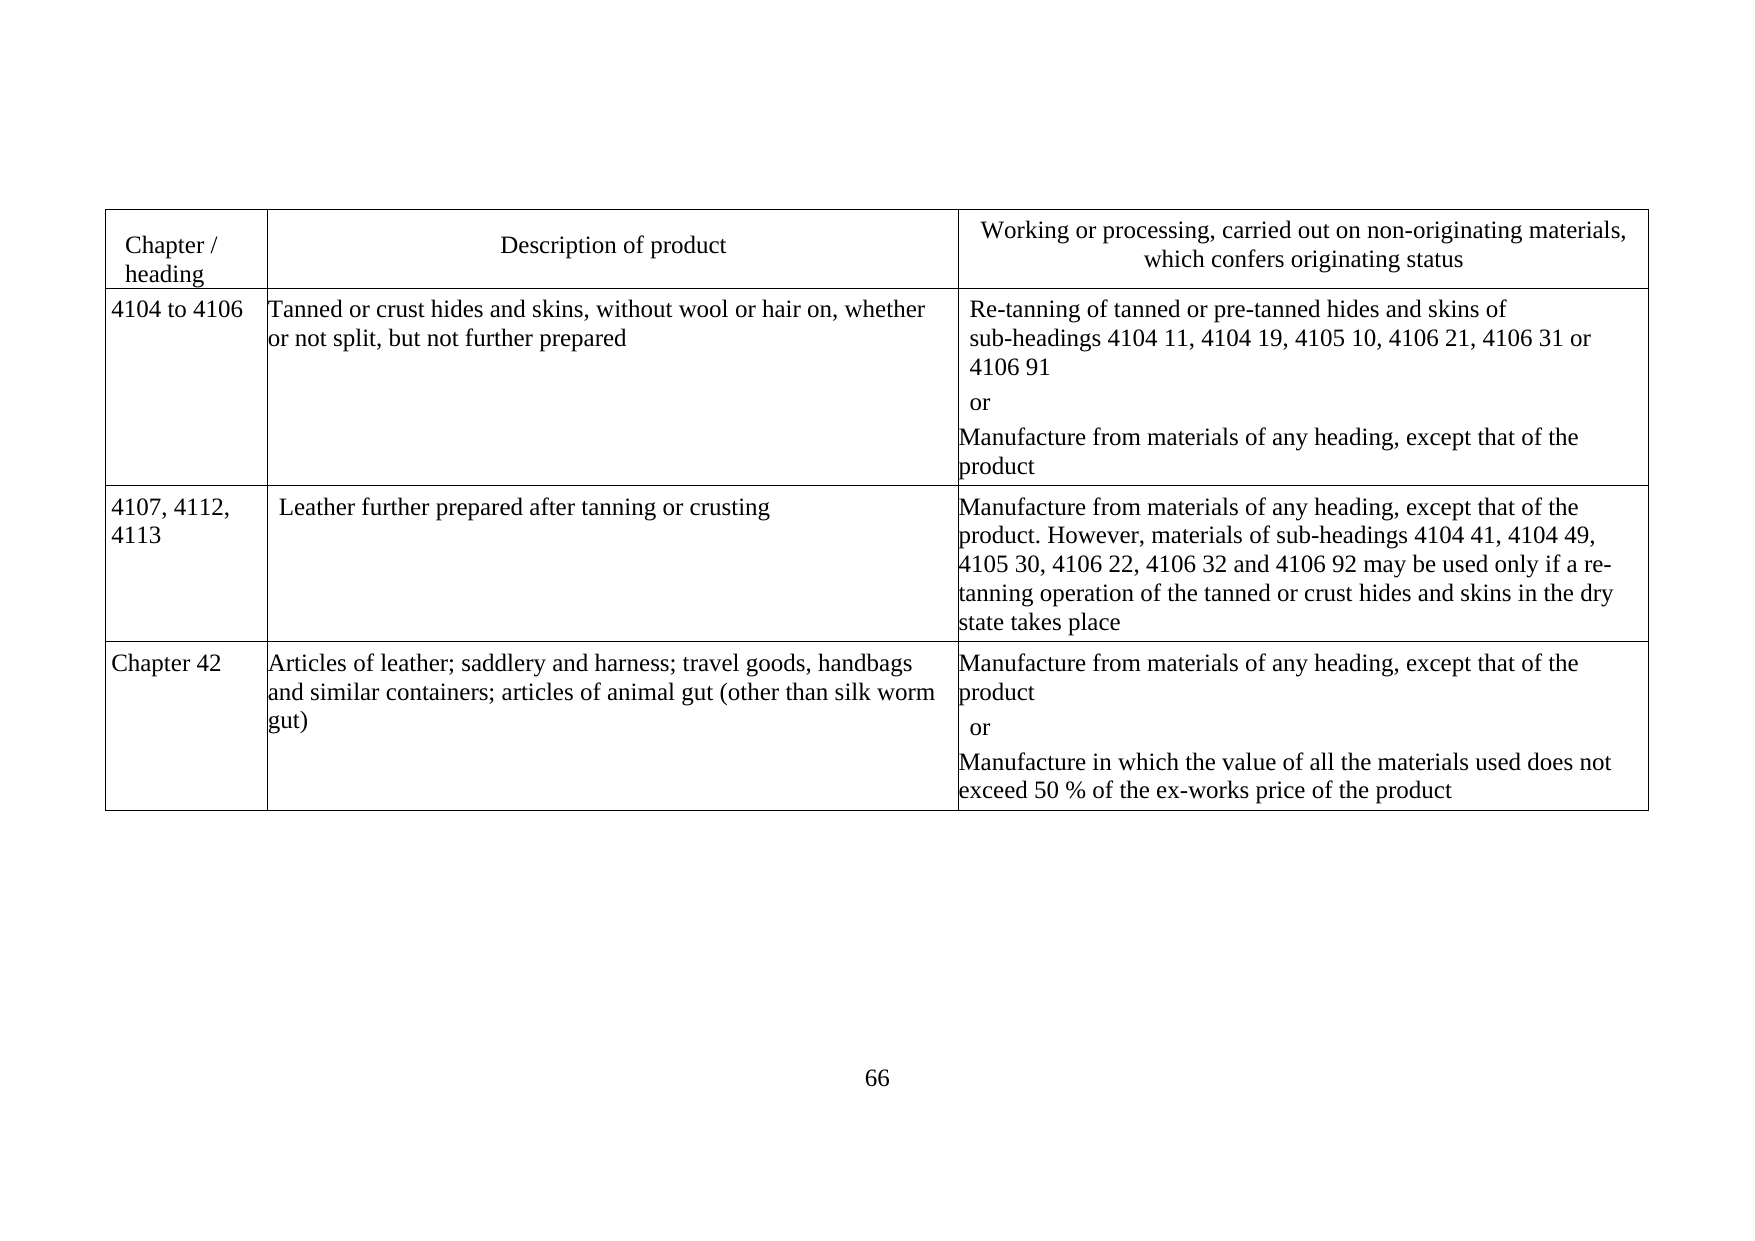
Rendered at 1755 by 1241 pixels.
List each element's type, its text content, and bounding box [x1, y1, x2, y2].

table_header Working or processing, carried out on non-originating materials, which confers originating status [959, 210, 1648, 287]
table_cell Manufacture from materials of any heading, except that of the product. However, materials of sub-headings 4104 41, 4104 49, 4105 30, 4106 22, 4106 32 and 4106 92 may be used only if a re-tanning operation of the tanned or crust hides and skins in the dry state takes place [959, 486, 1648, 641]
table_header Description of product [268, 210, 958, 287]
table_header Chapter / heading [106, 210, 267, 287]
table_cell Articles of leather; saddlery and harness; travel goods, handbags and similar containers; articles of animal gut (other than silk worm gut) [268, 642, 958, 810]
table_cell Tanned or crust hides and skins, without wool or hair on, whether or not split, but not further prepared [268, 289, 958, 485]
table_cell Re-tanning of tanned or pre-tanned hides and skins of sub-headings 4104 11, 4104 19, 4105 10, 4106 21, 4106 31 or 4106 91 or Manufacture from materials of any heading, except that of the product [959, 289, 1648, 485]
table_cell 4104 to 4106 [106, 289, 267, 485]
table_cell 4107, 4112, 4113 [106, 486, 267, 641]
table_cell Manufacture from materials of any heading, except that of the product or Manufacture in which the value of all the materials used does not exceed 50 % of the ex-works price of the product [959, 642, 1648, 810]
table_cell Leather further prepared after tanning or crusting [268, 486, 958, 641]
table_cell Chapter 42 [106, 642, 267, 810]
